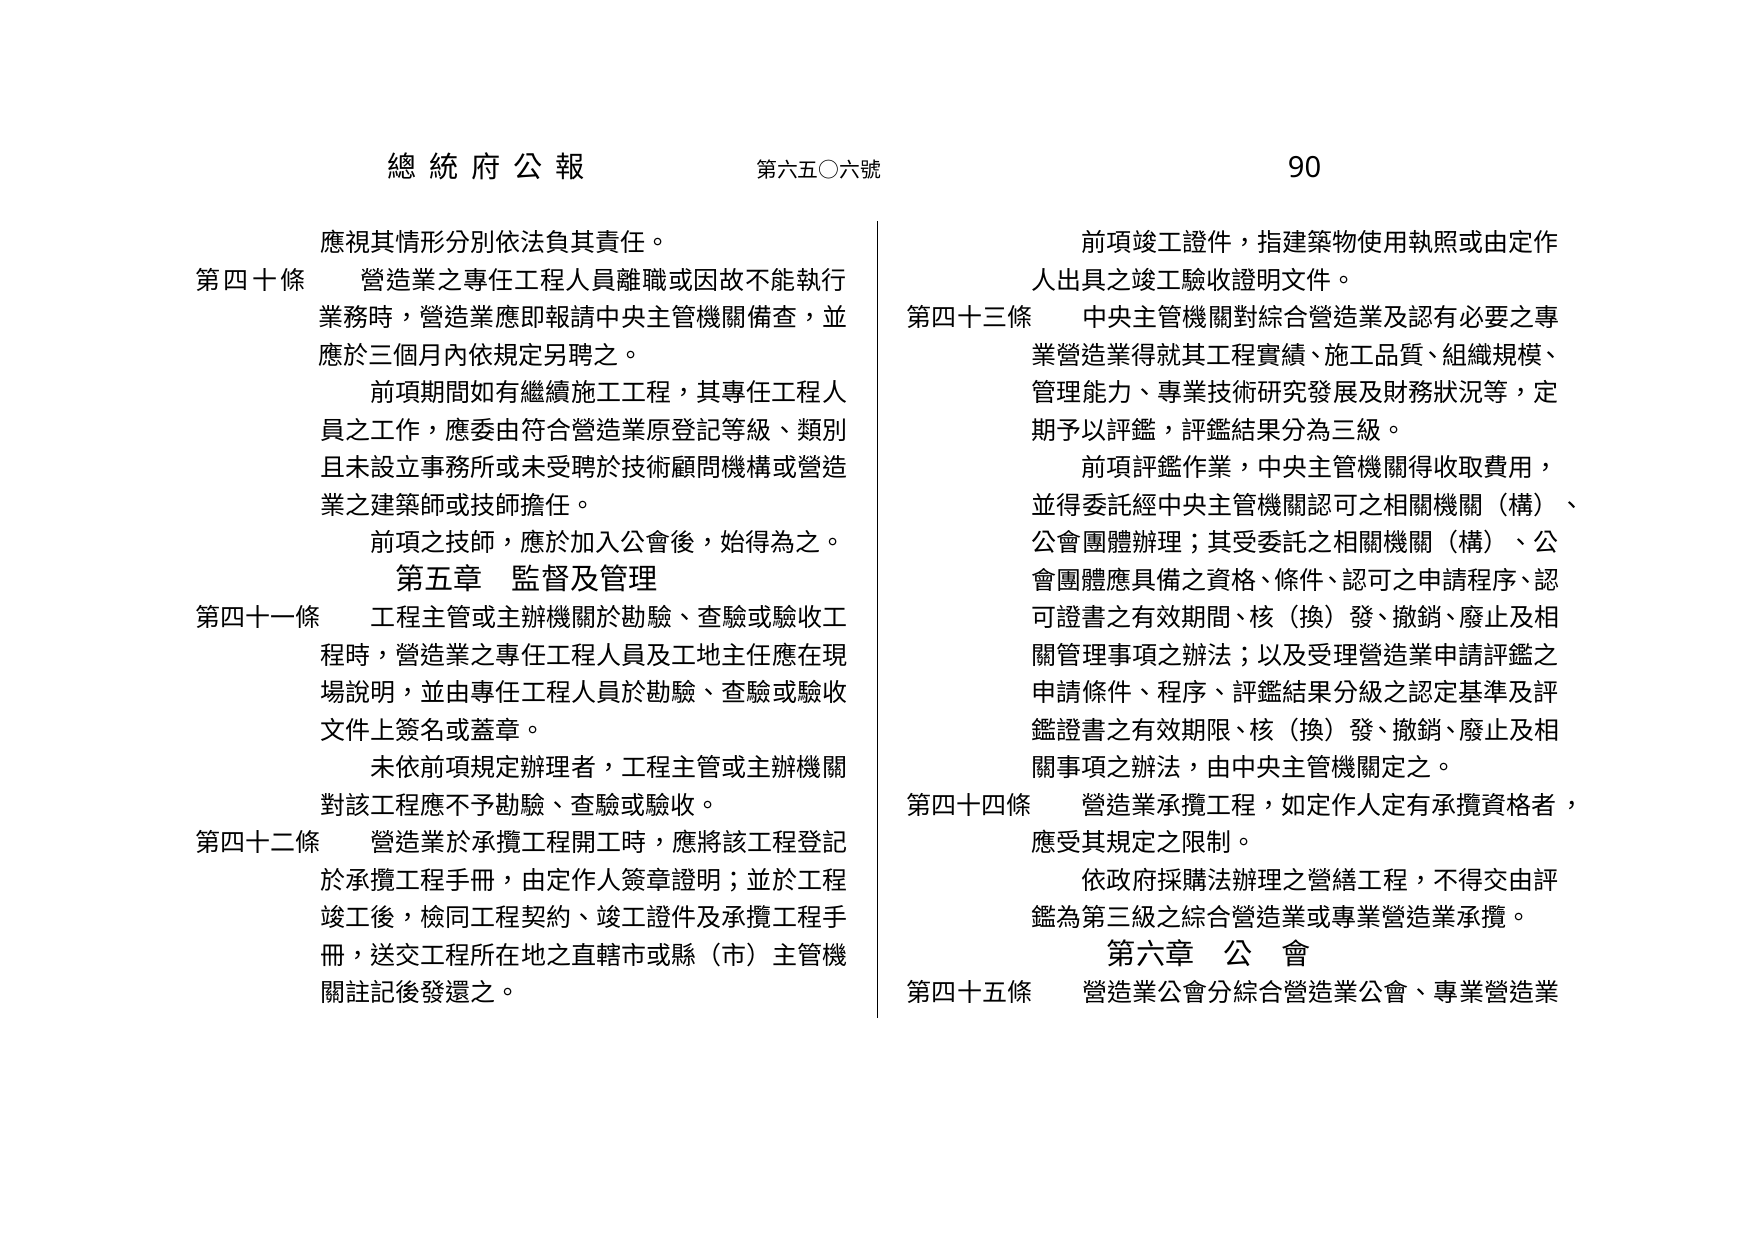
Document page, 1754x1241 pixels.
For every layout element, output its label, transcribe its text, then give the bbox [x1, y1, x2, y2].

text 第四十條 營造業之專任工程人員離職或因故不能執行業務時，營造業應即報請中央主管機關備查，並應於三個月內依規定另聘之。 [195, 259, 847, 372]
text 第四十四條 營造業承攬工程，如定作人定有承攬資格者，應受其規定之限制。 [907, 784, 1559, 859]
text 未依前項規定辦理者，工程主管或主辦機關對該工程應不予勘驗、查驗或驗收。 [320, 747, 847, 822]
text 前項竣工證件，指建築物使用執照或由定作人出具之竣工驗收證明文件。 [1032, 222, 1559, 297]
text 前項之技師，應於加入公會後，始得為之。 [320, 522, 847, 559]
text 第四十三條 中央主管機關對綜合營造業及認有必要之專業營造業得就其工程實績、施工品質、組織規模、管理能力、專業技術研究發展及財務狀況等，定期予以評鑑，評鑑結果分為三級。 [907, 297, 1559, 447]
text 第四十一條 工程主管或主辦機關於勘驗、查驗或驗收工程時，營造業之專任工程人員及工地主任應在現場說明，並由專任工程人員於勘驗、查驗或驗收文件上簽名或蓋章。 [195, 597, 847, 747]
text 第五章 監督及管理 [395, 559, 847, 597]
text 前項評鑑作業，中央主管機關得收取費用，並得委託經中央主管機關認可之相關機關（構）、公會團體辦理；其受委託之相關機關（構）、公會團體應具備之資格、條件、認可之申請程序、認可證書之有效期間、核（換）發、撤銷、廢止及相關管理事項之辦法；以及受理營造業申請評鑑之申請條件、程序、評鑑結果分級之認定基準及評鑑證書之有效期限、核（換）發、撤銷、廢止及相關事項之辦法，由中央主管機關定之。 [1032, 447, 1559, 784]
text 第六章 公 會 [1107, 934, 1559, 972]
text 應視其情形分別依法負其責任。 [195, 222, 847, 259]
text 依政府採購法辦理之營繕工程，不得交由評鑑為第三級之綜合營造業或專業營造業承攬。 [1032, 859, 1559, 934]
text 第四十二條 營造業於承攬工程開工時，應將該工程登記於承攬工程手冊，由定作人簽章證明；並於工程竣工後，檢同工程契約、竣工證件及承攬工程手冊，送交工程所在地之直轄市或縣（市）主管機關註記後發還之。 [195, 822, 847, 1009]
text 第四十五條 營造業公會分綜合營造業公會、專業營造業 [907, 972, 1559, 1009]
text 前項期間如有繼續施工工程，其專任工程人員之工作，應委由符合營造業原登記等級、類別且未設立事務所或未受聘於技術顧問機構或營造業之建築師或技師擔任。 [320, 372, 847, 522]
